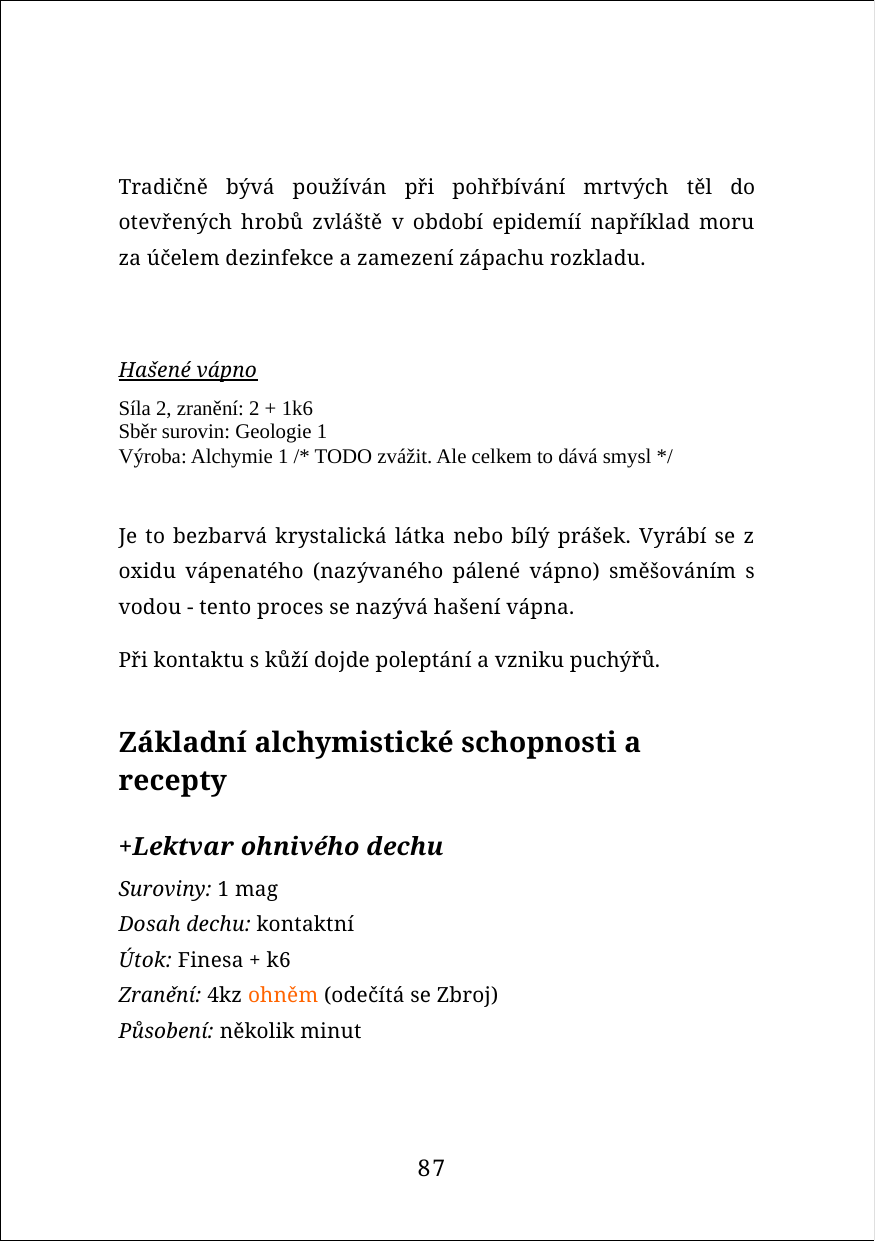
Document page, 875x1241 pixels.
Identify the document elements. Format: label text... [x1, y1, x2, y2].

text Sběr surovin: Geologie 1 [118, 419, 756, 443]
text Výroba: Alchymie 1 /* TODO zvážit. Ale celkem to dává smysl */ [118, 443, 756, 468]
text Síla 2, zranění: 2 + 1k6 [118, 395, 756, 419]
subtitle Základní alchymistické schopnosti a recepty [118, 722, 756, 799]
subtitle +Lektvar ohnivého dechu [118, 828, 756, 862]
text Je to bezbarvá krystalická látka nebo bílý prášek. Vyrábí se z oxidu vápenatého (nazývaného pálené vápno) směšováním s vodou - tento proces se nazývá hašení vápna. [118, 521, 756, 620]
text Při kontaktu s kůží dojde poleptání a vzniku puchýřů. [118, 645, 756, 673]
subtitle Hašené vápno [118, 355, 756, 384]
text Tradičně bývá používán při pohřbívání mrtvých těl do otevřených hrobů zvláště v období epidemíí například moru za účelem dezinfekce a zamezení zápachu rozkladu. [118, 172, 756, 271]
text Suroviny: 1 mag Dosah dechu: kontaktní Útok: Finesa + k6 Zranění: 4kz ohněm (odečítá se Zbroj) Působení: několik minut [118, 874, 756, 1044]
